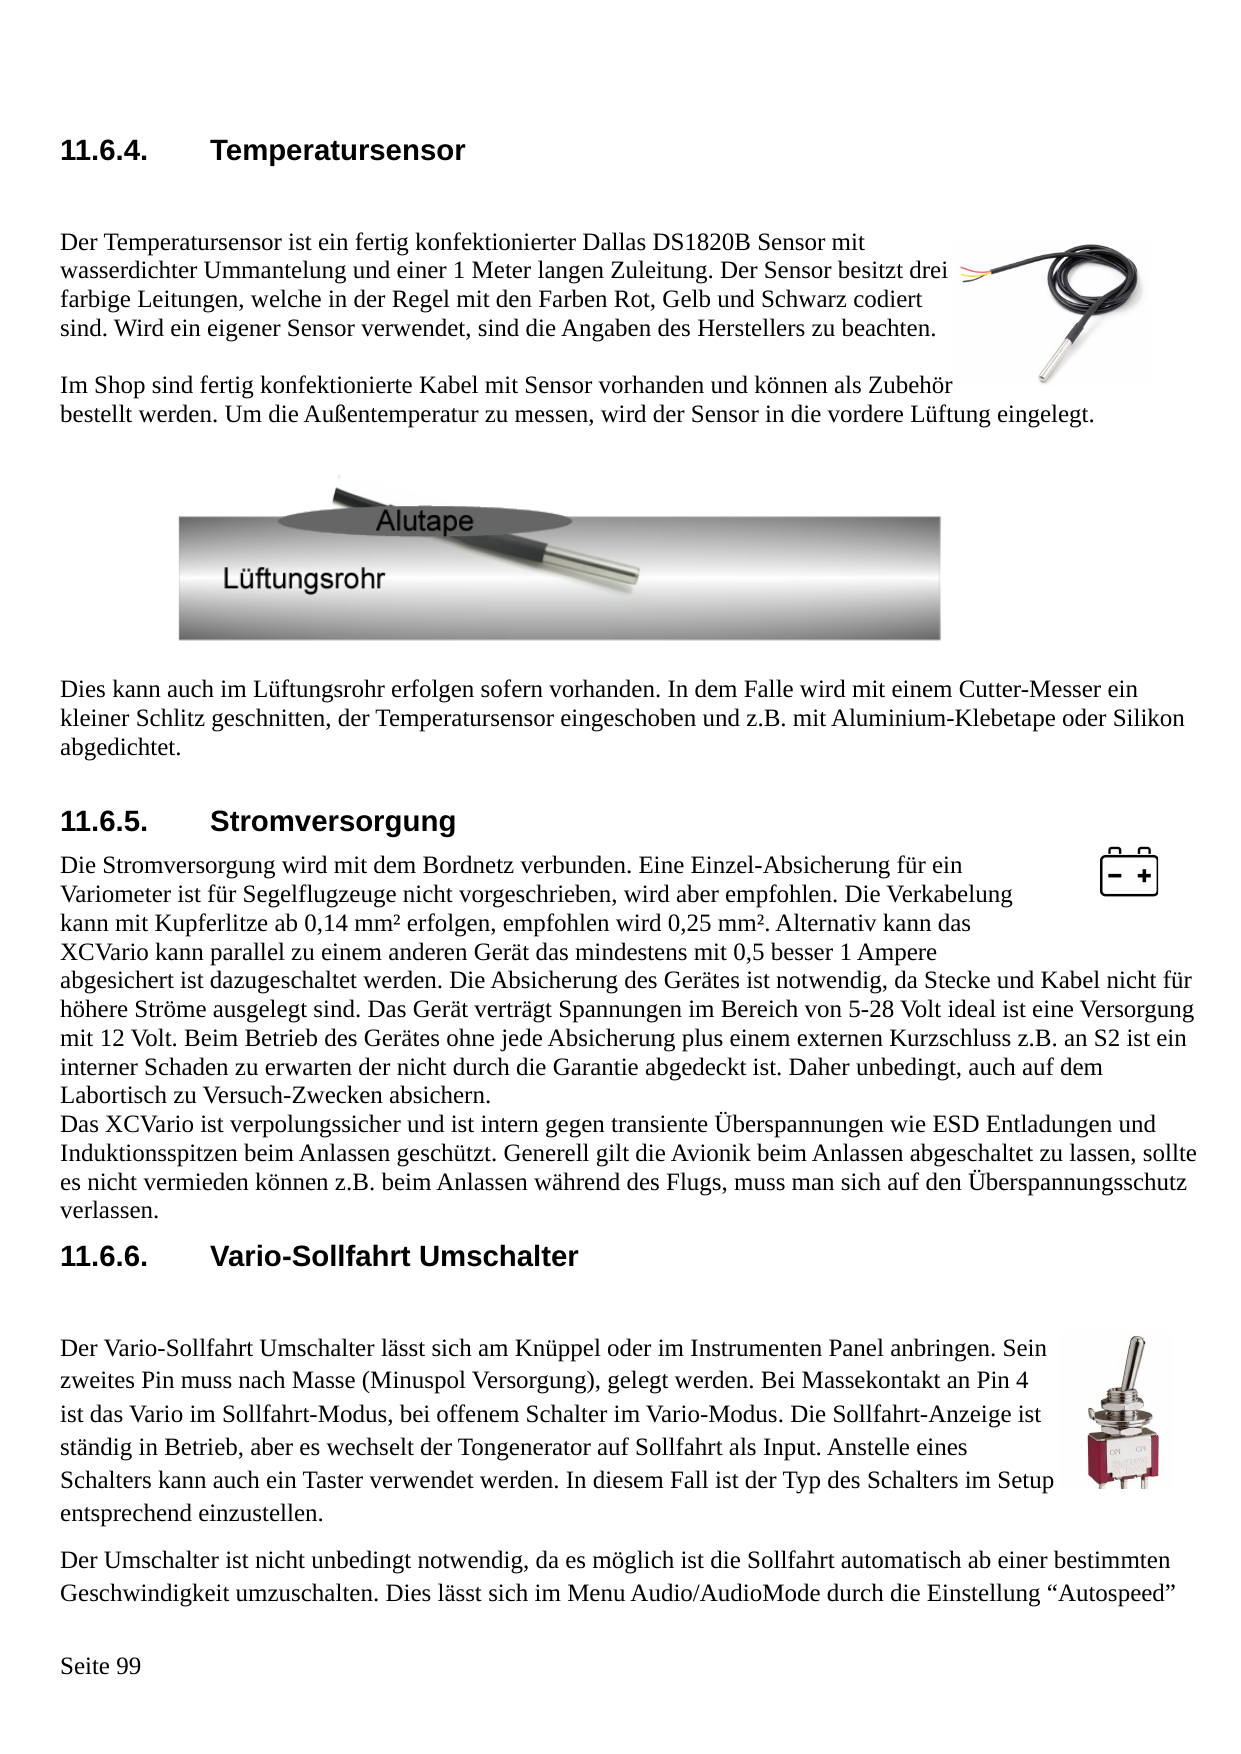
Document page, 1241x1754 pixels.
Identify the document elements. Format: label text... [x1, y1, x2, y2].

text Dies kann auch im Lüftungsrohr erfolgen sofern vorhanden. In dem Falle wird mit einem Cutter-Messer ein kleiner Schlitz geschnitten, der Temperatursensor eingeschoben und z.B. mit Aluminium-Klebetape oder Silikon abgedichtet. [60, 675, 1207, 761]
text Der Umschalter ist nicht unbedingt notwendig, da es möglich ist die Sollfahrt automatisch ab einer bestimmten Geschwindigkeit umzuschalten. Dies lässt sich im Menu Audio/AudioMode durch die Einstellung “Autospeed” [60, 1545, 1207, 1607]
subtitle Vario-Sollfahrt Umschalter [60, 1239, 1207, 1272]
picture [1100, 842, 1159, 901]
text Im Shop sind fertig konfektionierte Kabel mit Sensor vorhanden und können als Zubehör bestellt werden. Um die Außentemperatur zu messen, wird der Sensor in die vordere Lüftung eingelegt. [60, 370, 1207, 428]
picture [159, 464, 961, 675]
text Das XCVario ist verpolungssicher und ist intern gegen transiente Überspannungen wie ESD Entladungen und Induktionsspitzen beim Anlassen geschützt. Generell gilt die Avionik beim Anlassen abgeschaltet zu lassen, sollte es nicht vermieden können z.B. beim Anlassen während des Flugs, muss man sich auf den Überspannungsschutz verlassen. [60, 1109, 1207, 1224]
subtitle Stromversorgung [60, 804, 1207, 838]
subtitle Temperatursensor [60, 133, 1207, 166]
picture [954, 239, 1149, 387]
text Der Temperatursensor ist ein fertig konfektionierter Dallas DS1820B Sensor mit wasserdichter Ummantelung und einer 1 Meter langen Zuleitung. Der Sensor besitzt drei farbige Leitungen, welche in der Regel mit den Farben Rot, Gelb und Schwarz codiert sind. Wird ein eigener Sensor verwendet, sind die Angaben des Herstellers zu beachten. [60, 227, 1207, 342]
text Die Stromversorgung wird mit dem Bordnetz verbunden. Eine Einzel-Absicherung für ein Variometer ist für Segelflugzeuge nicht vorgeschrieben, wird aber empfohlen. Die Verkabelung kann mit Kupferlitze ab 0,14 mm² erfolgen, empfohlen wird 0,25 mm². Alternativ kann das XCVario kann parallel zu einem anderen Gerät das mindestens mit 0,5 besser 1 Ampere abgesichert ist dazugeschaltet werden. Die Absicherung des Gerätes ist notwendig, da Stecke und Kabel nicht für höhere Ströme ausgelegt sind. Das Gerät verträgt Spannungen im Bereich von 5-28 Volt ideal ist eine Versorgung mit 12 Volt. Beim Betrieb des Gerätes ohne jede Absicherung plus einem externen Kurzschluss z.B. an S2 ist ein interner Schaden zu erwarten der nicht durch die Garantie abgedeckt ist. Daher unbedingt, auch auf dem Labortisch zu Versuch-Zwecken absichern. [60, 850, 1207, 1109]
picture [1058, 1331, 1174, 1489]
text Der Vario-Sollfahrt Umschalter lässt sich am Knüppel oder im Instrumenten Panel anbringen. Sein zweites Pin muss nach Masse (Minuspol Versorgung), gelegt werden. Bei Massekontakt an Pin 4 ist das Vario im Sollfahrt-Modus, bei offenem Schalter im Vario-Modus. Die Sollfahrt-Anzeige ist ständig in Betrieb, aber es wechselt der Tongenerator auf Sollfahrt als Input. Anstelle eines Schalters kann auch ein Taster verwendet werden. In diesem Fall ist der Typ des Schalters im Setup entsprechend einzustellen. [60, 1333, 1207, 1526]
